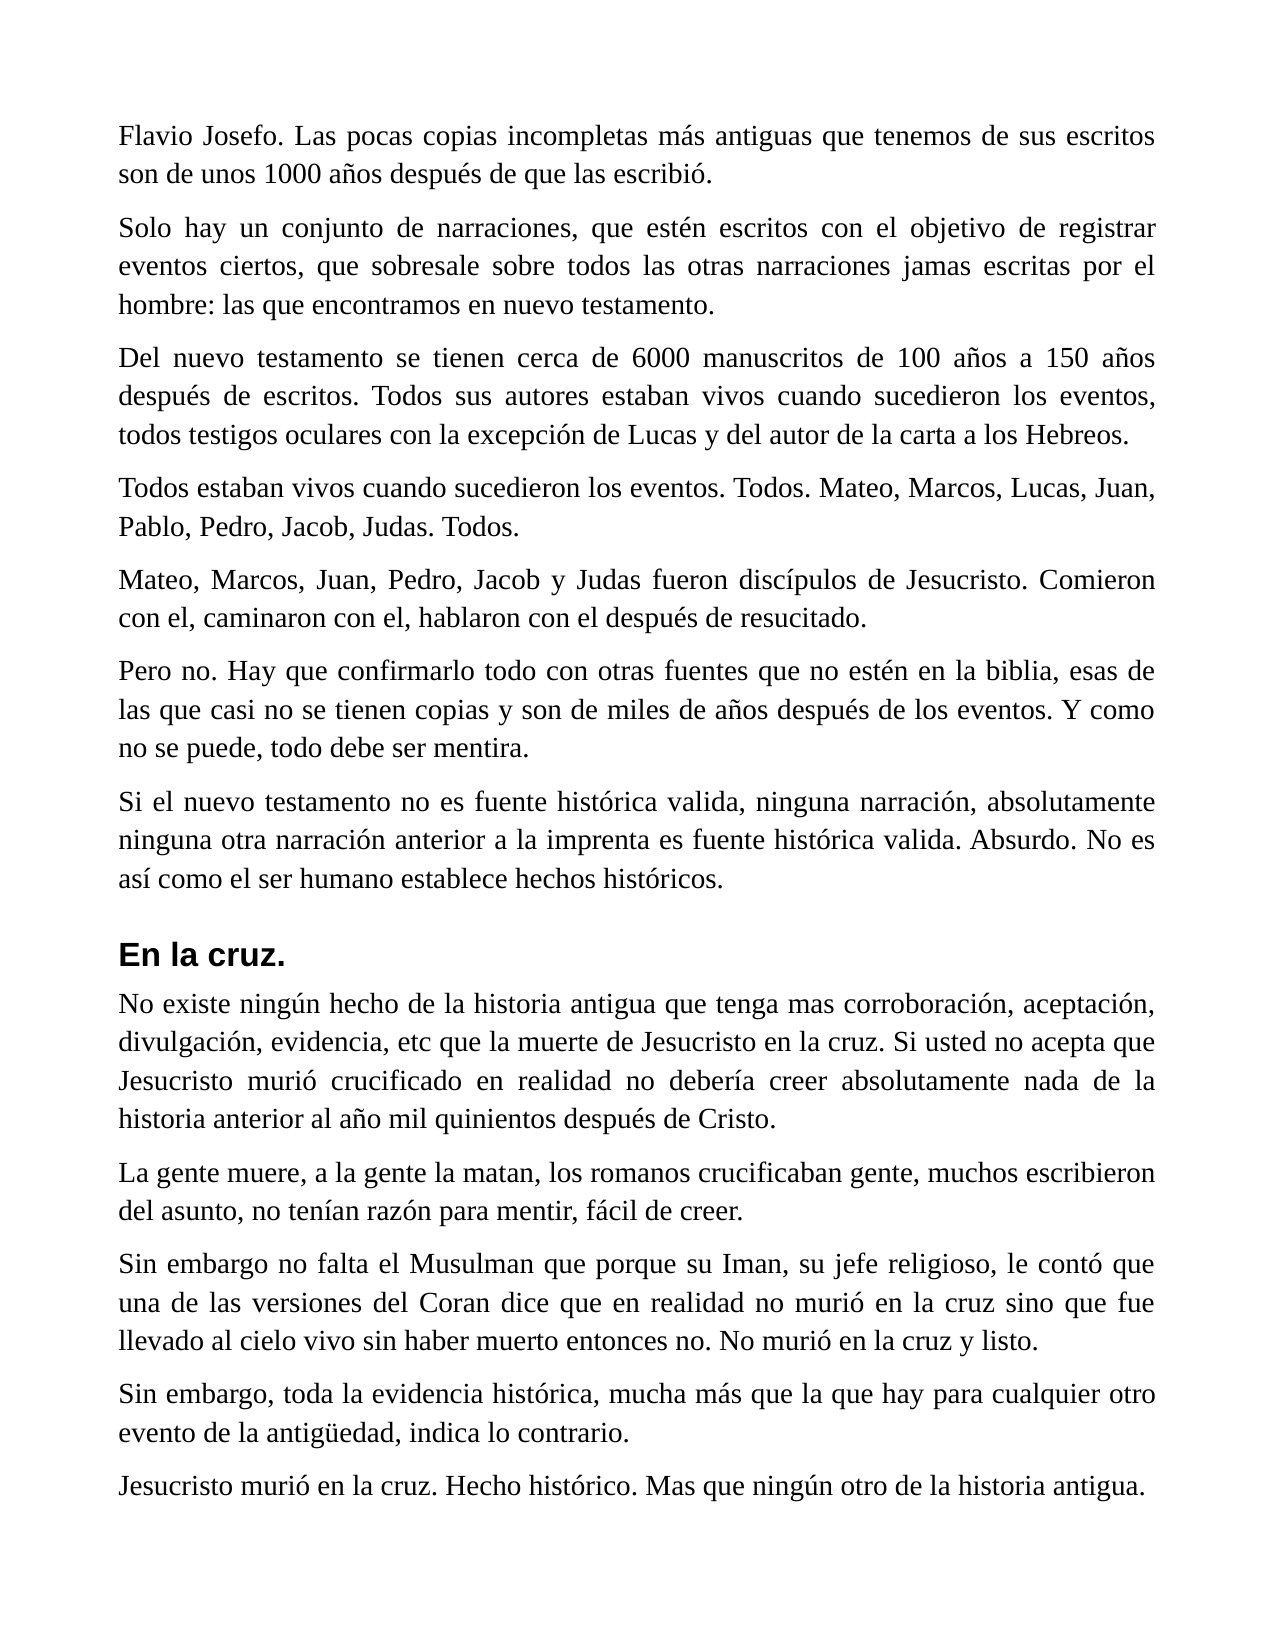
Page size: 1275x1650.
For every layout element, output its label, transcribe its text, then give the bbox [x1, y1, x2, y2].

text Sin embargo no falta el Musulman que porque su Iman, su jefe religioso, le contó que una de las versiones del Coran dice que en realidad no murió en la cruz sino que fue llevado al cielo vivo sin haber muerto entonces no. No murió en la cruz y listo. [118, 1246, 1157, 1357]
text Todos estaban vivos cuando sucedieron los eventos. Todos. Mateo, Marcos, Lucas, Juan, Pablo, Pedro, Jacob, Judas. Todos. [118, 470, 1157, 542]
text Sin embargo, toda la evidencia histórica, mucha más que la que hay para cualquier otro evento de la antigüedad, indica lo contrario. [118, 1377, 1157, 1449]
text No existe ningún hecho de la historia antigua que tenga mas corroboración, aceptación, divulgación, evidencia, etc que la muerte de Jesucristo en la cruz. Si usted no acepta que Jesucristo murió crucificado en realidad no debería creer absolutamente nada de la historia anterior al año mil quinientos después de Cristo. [118, 986, 1157, 1135]
text Del nuevo testamento se tienen cerca de 6000 manuscritos de 100 años a 150 años después de escritos. Todos sus autores estaban vivos cuando sucedieron los eventos, todos testigos oculares con la excepción de Lucas y del autor de la carta a los Hebreos. [118, 340, 1157, 451]
text Mateo, Marcos, Juan, Pedro, Jacob y Judas fueron discípulos de Jesucristo. Comieron con el, caminaron con el, hablaron con el después de resucitado. [118, 562, 1157, 634]
text Flavio Josefo. Las pocas copias incompletas más antiguas que tenemos de sus escritos son de unos 1000 años después de que las escribió. [118, 118, 1157, 190]
text Solo hay un conjunto de narraciones, que estén escritos con el objetivo de registrar eventos ciertos, que sobresale sobre todos las otras narraciones jamas escritas por el hombre: las que encontramos en nuevo testamento. [118, 210, 1157, 320]
subtitle En la cruz. [118, 935, 1157, 973]
text Jesucristo murió en la cruz. Hecho histórico. Mas que ningún otro de la historia antigua. [118, 1468, 1157, 1502]
text Si el nuevo testamento no es fuente histórica valida, ninguna narración, absolutamente ninguna otra narración anterior a la imprenta es fuente histórica valida. Absurdo. No es así como el ser humano establece hechos históricos. [118, 784, 1157, 894]
text La gente muere, a la gente la matan, los romanos crucificaban gente, muchos escribieron del asunto, no tenían razón para mentir, fácil de creer. [118, 1155, 1157, 1227]
text Pero no. Hay que confirmarlo todo con otras fuentes que no estén en la biblia, esas de las que casi no se tienen copias y son de miles de años después de los eventos. Y como no se puede, todo debe ser mentira. [118, 653, 1157, 764]
